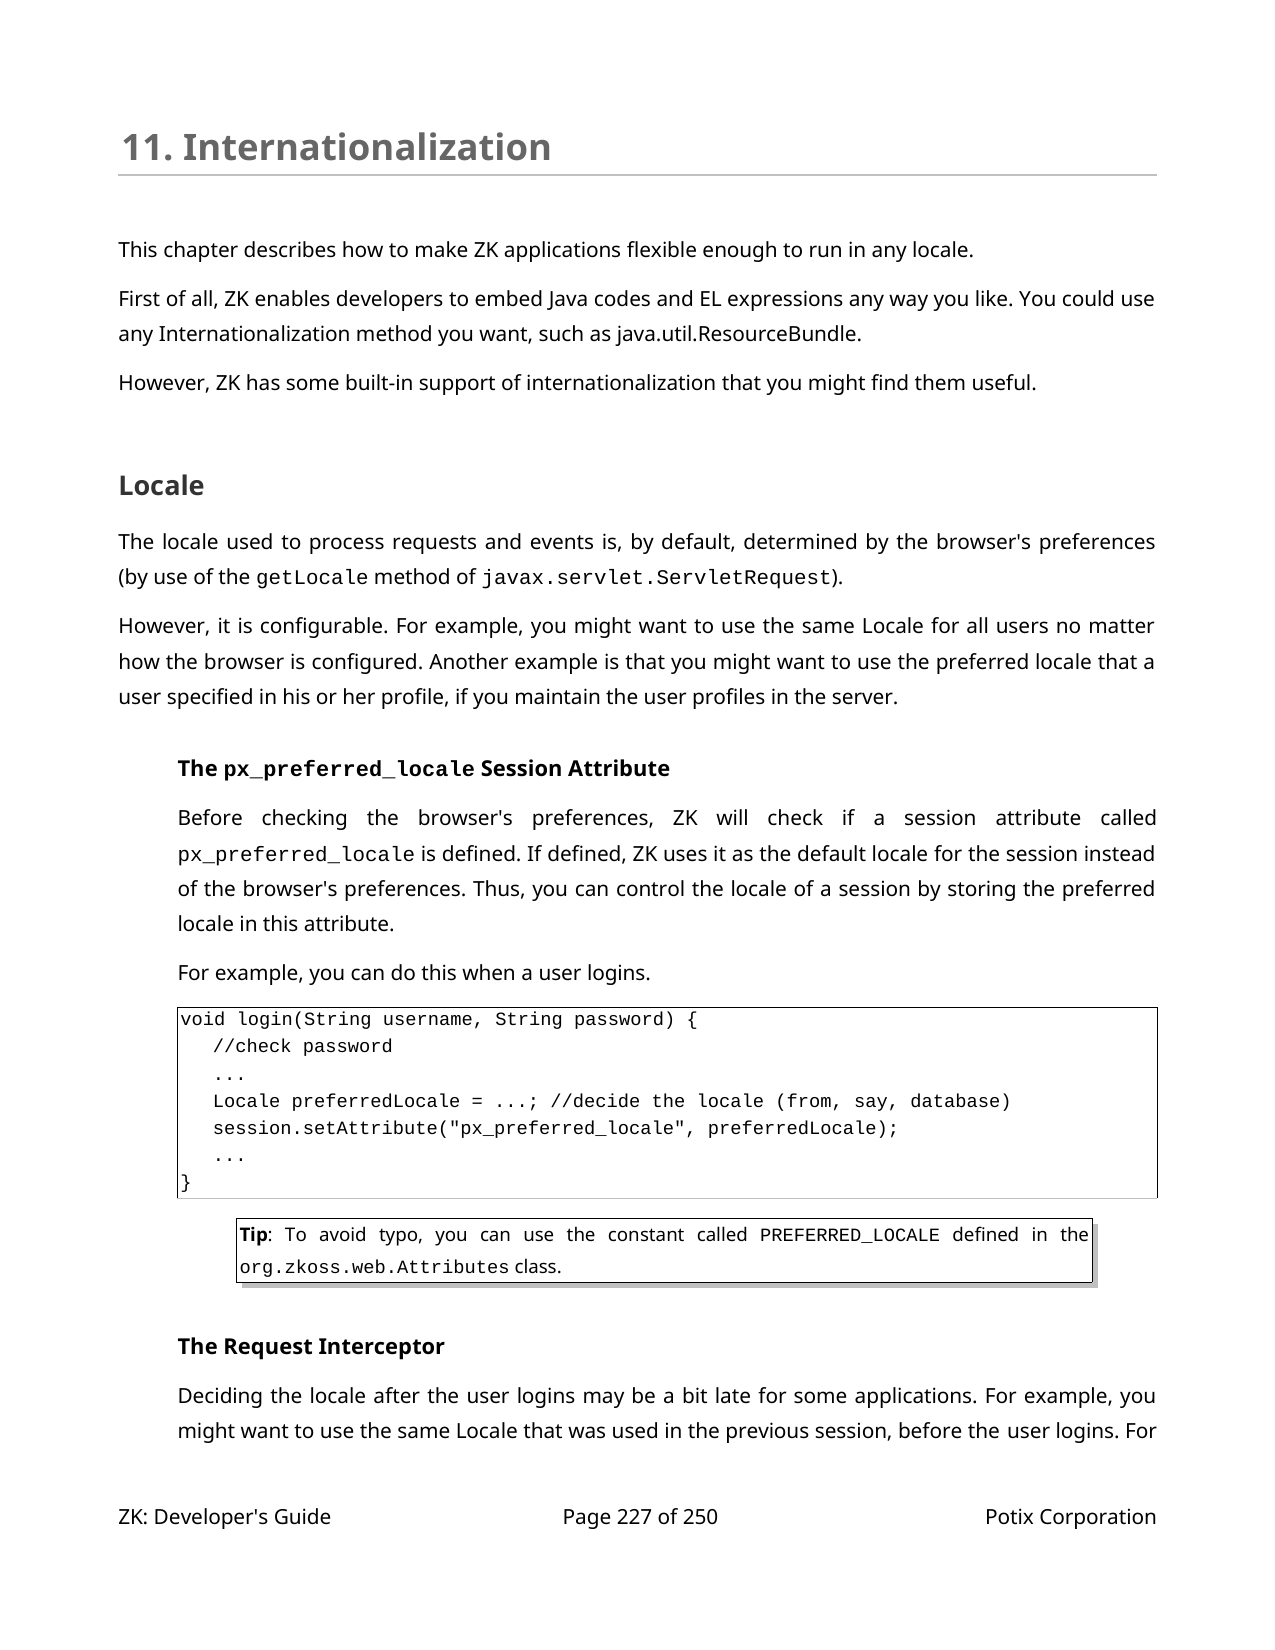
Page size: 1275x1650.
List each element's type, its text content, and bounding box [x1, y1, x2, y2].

text For example, you can do this when a user logins. [177, 958, 1157, 987]
subtitle The px_preferred_locale Session Attribute [177, 753, 1157, 783]
text session.setAttribute("px_preferred_locale", preferredLocale); [178, 1116, 1157, 1140]
subtitle Locale [118, 467, 1157, 504]
text Deciding the locale after the user logins may be a bit late for some applications. For example, you might want to use the same Locale that was used in the previous session, before the user logins. For [177, 1381, 1157, 1444]
text First of all, ZK enables developers to embed Java codes and EL expressions any way you like. You could use any Internationalization method you want, such as java.util.ResourceBundle. [118, 284, 1157, 347]
subtitle 11. Internationalization [118, 118, 1157, 174]
text Locale preferredLocale = ...; //decide the locale (from, say, database) [178, 1089, 1157, 1113]
text Before checking the browser's preferences, ZK will check if a session attribute called px_preferred_locale is defined. If defined, ZK uses it as the default locale for the session instead of the browser's preferences. Thus, you can control the locale of a session by storing the preferred locale in this attribute. [177, 803, 1157, 938]
text Tip: To avoid typo, you can use the constant called PREFERRED_LOCALE defined in the org.zkoss.web.Attributes class. [237, 1219, 1092, 1282]
subtitle The Request Interceptor [177, 1331, 1157, 1361]
text //check password [178, 1034, 1157, 1059]
text } [178, 1170, 1157, 1198]
text ... [178, 1062, 1157, 1086]
text The locale used to process requests and events is, by default, determined by the browser's preferences (by use of the getLocale method of javax.servlet.ServletRequest). [118, 527, 1157, 591]
text However, ZK has some built-in support of internationalization that you might find them useful. [118, 368, 1157, 396]
text However, it is configurable. For example, you might want to use the same Locale for all users no matter how the browser is configured. Another example is that you might want to use the preferred locale that a user specified in his or her profile, if you maintain the user profiles in the server. [118, 612, 1157, 710]
text void login(String username, String password) { [178, 1008, 1157, 1031]
text This chapter describes how to make ZK applications flexible enough to run in any locale. [118, 235, 1157, 263]
text ... [178, 1143, 1157, 1167]
